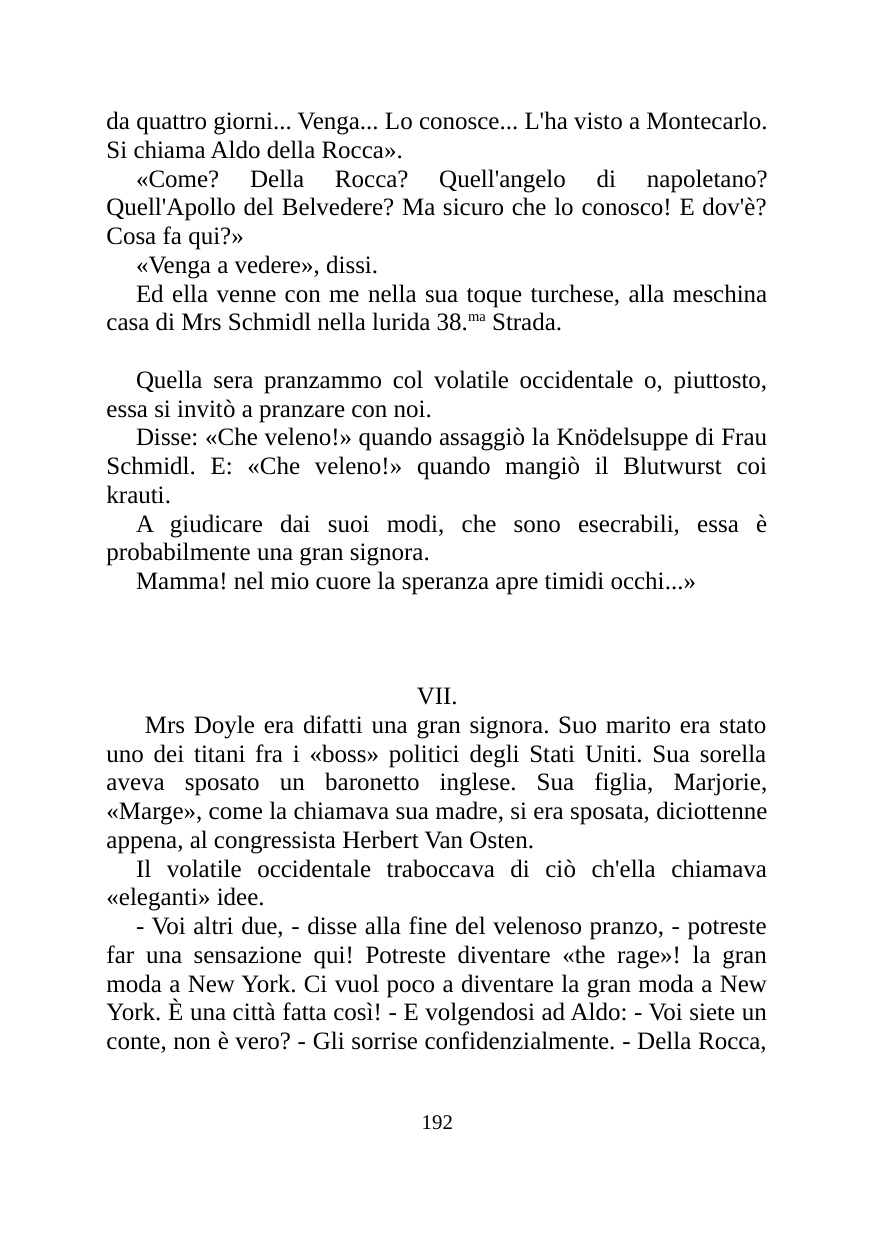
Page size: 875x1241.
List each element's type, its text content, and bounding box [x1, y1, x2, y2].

text Ed ella venne con me nella sua toque turchese, alla meschina casa di Mrs Schmidl nella lurida 38.ma Strada. [106, 279, 768, 336]
text VII. [106, 681, 768, 710]
text Mamma! nel mio cuore la speranza apre timidi occhi...» [106, 566, 768, 595]
text «Venga a vedere», dissi. [106, 250, 768, 279]
text - Voi altri due, - disse alla fine del velenoso pranzo, - potreste far una sensazione qui! Potreste diventare «the rage»! la gran moda a New York. Ci vuol poco a diventare la gran moda a New York. È una città fatta così! - E volgendosi ad Aldo: - Voi siete un conte, non è vero? - Gli sorrise confidenzialmente. - Della Rocca, [106, 911, 768, 1055]
text Il volatile occidentale traboccava di ciò ch'ella chiamava «eleganti» idee. [106, 854, 768, 911]
text A giudicare dai suoi modi, che sono esecrabili, essa è probabilmente una gran signora. [106, 509, 768, 566]
text «Come? Della Rocca? Quell'angelo di napoletano? Quell'Apollo del Belvedere? Ma sicuro che lo conosco! E dov'è? Cosa fa qui?» [106, 164, 768, 250]
text da quattro giorni... Venga... Lo conosce... L'ha visto a Montecarlo. Si chiama Aldo della Rocca». [106, 106, 768, 164]
text Mrs Doyle era difatti una gran signora. Suo marito era stato uno dei titani fra i «boss» politici degli Stati Uniti. Sua sorella aveva sposato un baronetto inglese. Sua figlia, Marjorie, «Marge», come la chiamava sua madre, si era sposata, diciottenne appena, al congressista Herbert Van Osten. [106, 710, 768, 854]
text Disse: «Che veleno!» quando assaggiò la Knödelsuppe di Frau Schmidl. E: «Che veleno!» quando mangiò il Blutwurst coi krauti. [106, 422, 768, 509]
text Quella sera pranzammo col volatile occidentale o, piuttosto, essa si invitò a pranzare con noi. [106, 365, 768, 422]
